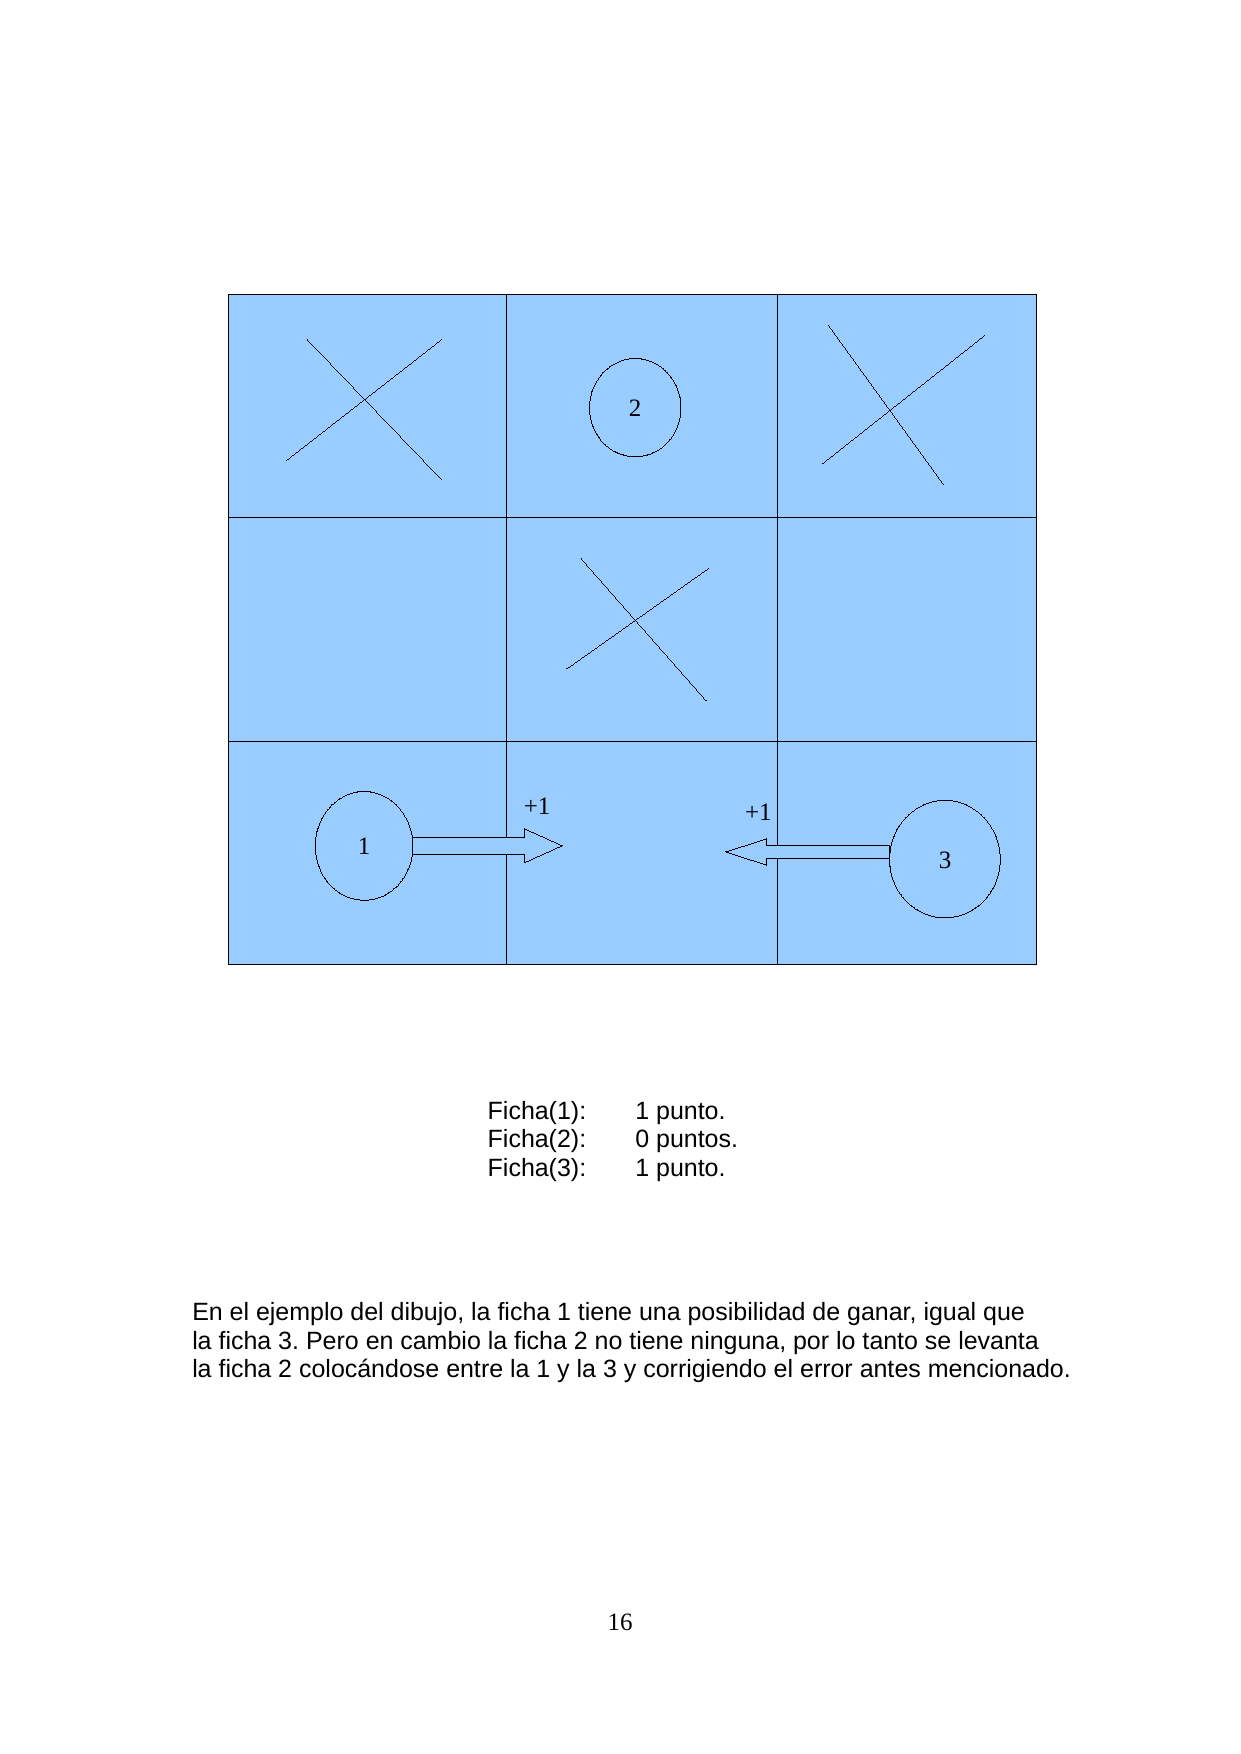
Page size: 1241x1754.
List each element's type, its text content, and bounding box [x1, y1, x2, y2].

text Ficha(1): 1 punto. [118, 1096, 1122, 1124]
text En el ejemplo del dibujo, la ficha 1 tiene una posibilidad de ganar, igual que [118, 1297, 1122, 1326]
text Ficha(3): 1 punto. [118, 1153, 1122, 1182]
text Ficha(2): 0 puntos. [118, 1124, 1122, 1153]
text la ficha 3. Pero en cambio la ficha 2 no tiene ninguna, por lo tanto se levanta [118, 1326, 1122, 1354]
text la ficha 2 colocándose entre la 1 y la 3 y corrigiendo el error antes mencionado. [118, 1354, 1122, 1383]
